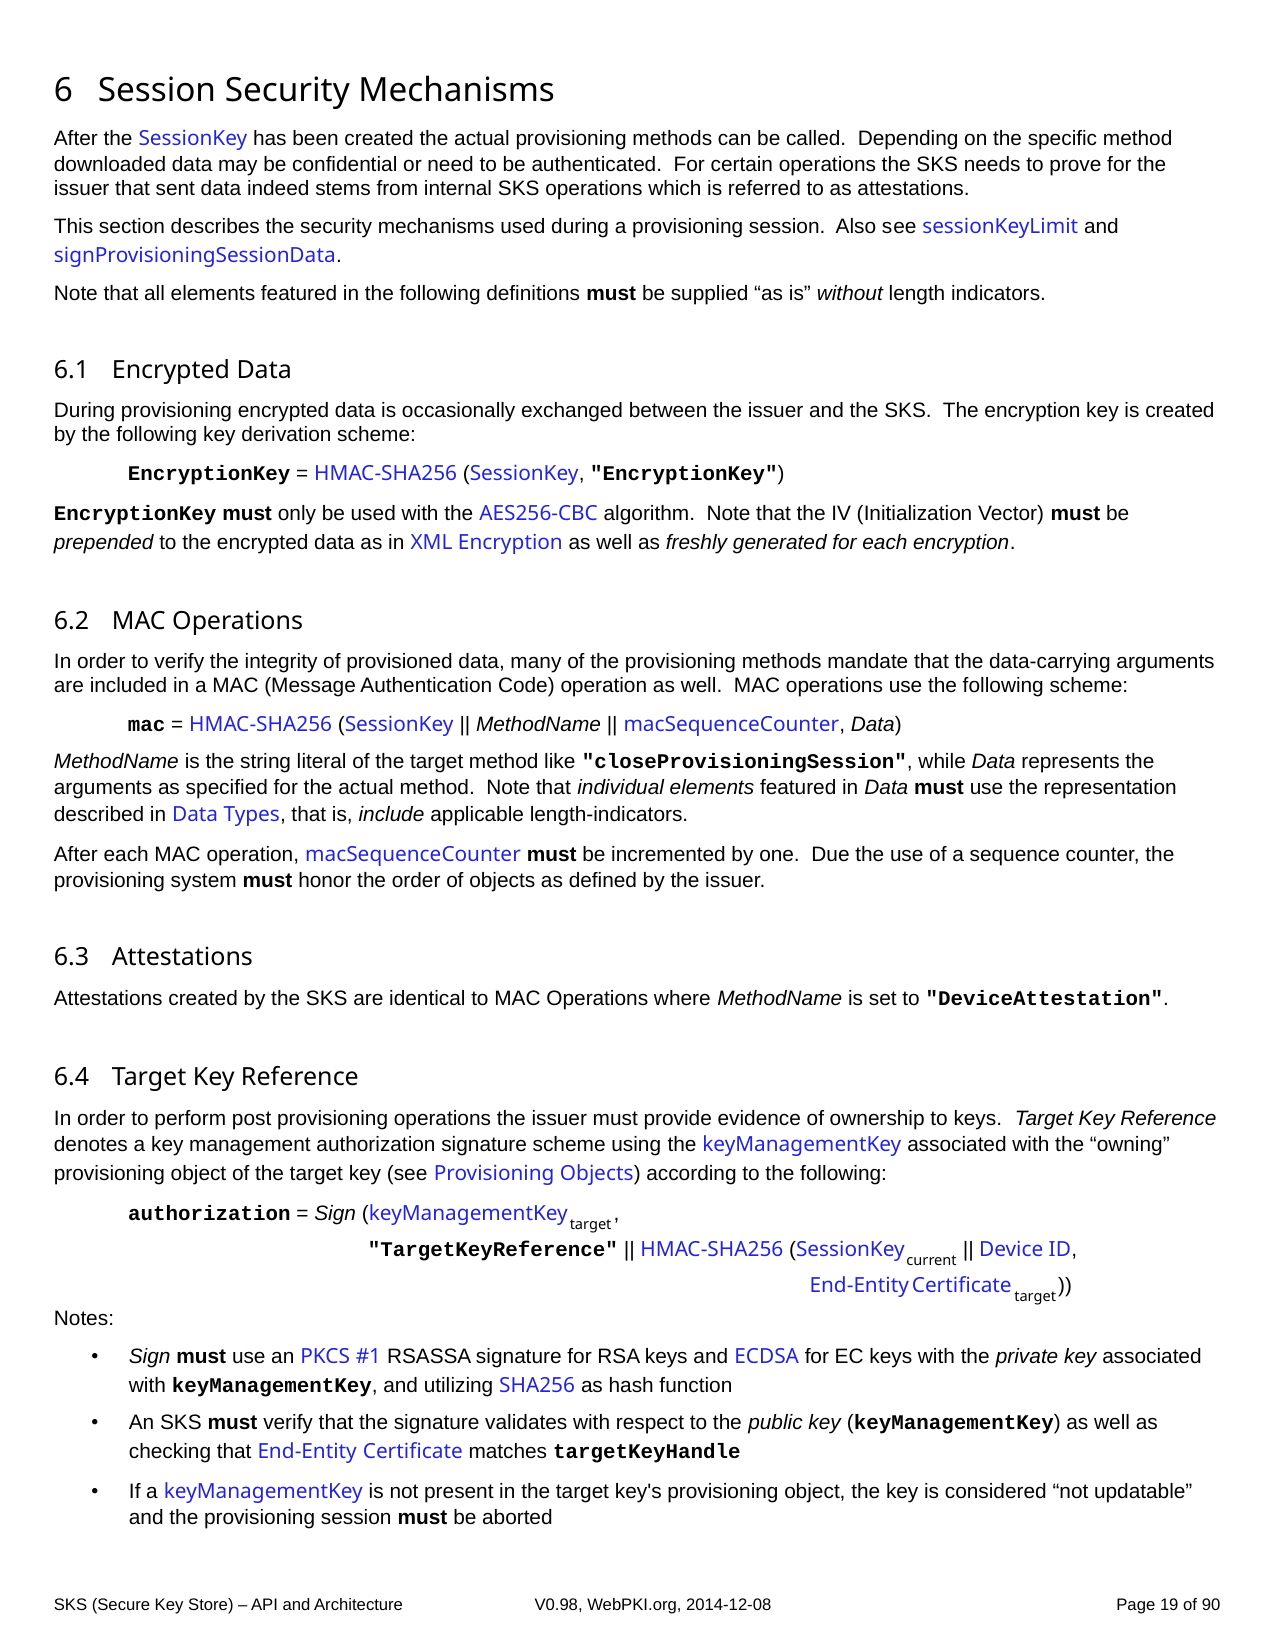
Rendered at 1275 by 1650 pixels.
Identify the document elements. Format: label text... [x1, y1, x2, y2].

list Sign must use an PKCS #1 RSASSA signature for RSA keys and ECDSA for EC keys with the private key associated with keyManagementKey, and utilizing SHA256 as hash function [91, 1341, 1221, 1398]
text Attestations created by the SKS are identical to MAC Operations where MethodName is set to "DeviceAttestation". [54, 986, 1221, 1011]
list An SKS must verify that the signature validates with respect to the public key (keyManagementKey) as well as checking that End-Entity Certificate matches targetKeyHandle [91, 1410, 1221, 1464]
text EncryptionKey must only be used with the AES256-CBC algorithm. Note that the IV (Initialization Vector) must be prepended to the encrypted data as in XML Encryption as well as freshly generated for each encryption. [54, 498, 1221, 555]
text MethodName is the string literal of the target method like "closeProvisioningSession", while Data represents the arguments as specified for the actual method. Note that individual elements featured in Data must use the representation described in Data Types, that is, include applicable length-indicators. [54, 749, 1221, 827]
subtitle Attestations [54, 939, 1221, 973]
subtitle Encrypted Data [54, 352, 1221, 386]
text This section describes the security mechanisms used during a provisioning session. Also see sessionKeyLimit and signProvisioningSessionData. [54, 212, 1221, 268]
text After each MAC operation, macSequenceCounter must be incremented by one. Due the use of a sequence counter, the provisioning system must honor the order of objects as defined by the issuer. [54, 839, 1221, 892]
text After the SessionKey has been created the actual provisioning methods can be called. Depending on the specific method downloaded data may be confidential or need to be authenticated. For certain operations the SKS needs to prove for the issuer that sent data indeed stems from internal SKS operations which is referred to as attestations. [54, 123, 1221, 200]
subtitle Target Key Reference [54, 1059, 1221, 1093]
text In order to perform post provisioning operations the issuer must provide evidence of ownership to keys. Target Key Reference denotes a key management authorization signature scheme using the keyManagementKey associated with the “owning” provisioning object of the target key (see Provisioning Objects) according to the following: [54, 1105, 1221, 1186]
text Note that all elements featured in the following definitions must be supplied “as is” without length indicators. [54, 280, 1221, 304]
list If a keyManagementKey is not present in the target key's provisioning object, the key is considered “not updatable” and the provisioning session must be aborted [91, 1476, 1221, 1529]
text authorization = Sign (keyManagementKey target , "TargetKeyReference" || HMAC-SHA256 (SessionKey current || Device ID, [54, 1198, 1221, 1270]
text In order to verify the integrity of provisioned data, many of the provisioning methods mandate that the data-carrying arguments are included in a MAC (Message Authentication Code) operation as well. MAC operations use the following scheme: [54, 649, 1221, 697]
text Notes: [54, 1306, 1221, 1330]
text mac = HMAC-SHA256 (SessionKey || MethodName || macSequenceCounter, Data) [54, 709, 1221, 737]
subtitle MAC Operations [54, 603, 1221, 637]
text EncryptionKey = HMAC-SHA256 (SessionKey, "EncryptionKey") [54, 458, 1221, 486]
subtitle Session Security Mechanisms [54, 66, 1221, 111]
text End-Entity Certificate target )) [54, 1270, 1221, 1306]
text During provisioning encrypted data is occasionally exchanged between the issuer and the SKS. The encryption key is created by the following key derivation scheme: [54, 398, 1221, 446]
